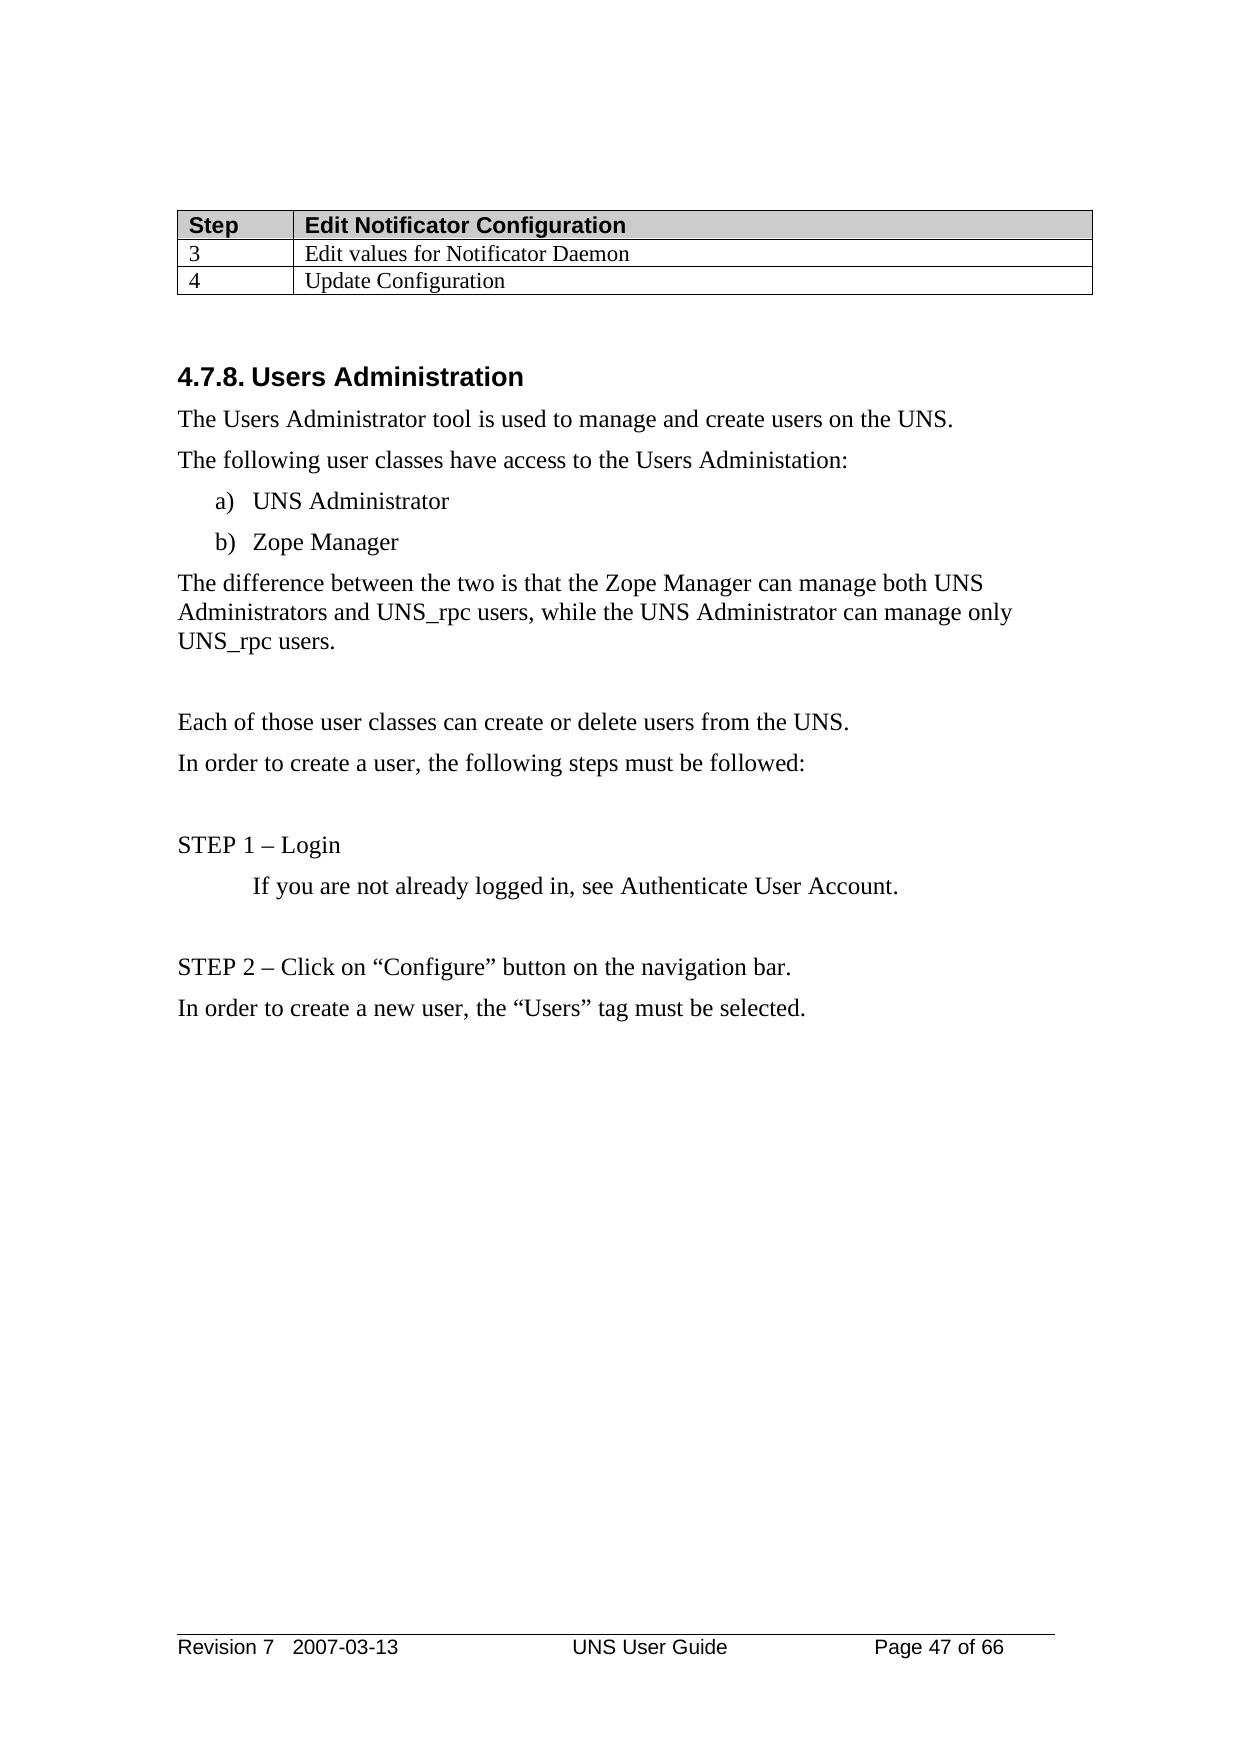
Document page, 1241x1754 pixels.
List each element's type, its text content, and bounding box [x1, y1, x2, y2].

text Each of those user classes can create or delete users from the UNS. [177, 707, 1092, 736]
text In order to create a new user, the “Users” tag must be selected. [177, 993, 1092, 1022]
table_cell 4 [178, 267, 293, 294]
table_cell Update Configuration [294, 267, 1092, 294]
text The difference between the two is that the Zope Manager can manage both UNS Administrators and UNS_rpc users, while the UNS Administrator can manage only UNS_rpc users. [177, 567, 1092, 654]
table_cell 3 [178, 240, 293, 266]
list Zope Manager [215, 527, 1092, 556]
subtitle Users Administration [177, 361, 1092, 392]
text The Users Administrator tool is used to manage and create users on the UNS. [177, 404, 1092, 433]
table_header Step [178, 211, 293, 238]
list UNS Administrator [215, 486, 1092, 515]
text STEP 2 – Click on “Configure” button on the navigation bar. [177, 952, 1092, 981]
text In order to create a user, the following steps must be followed: [177, 748, 1092, 777]
text The following user classes have access to the Users Administation: [177, 445, 1092, 474]
table_header Edit Notificator Configuration [294, 211, 1092, 238]
text If you are not already logged in, see Authenticate User Account. [177, 871, 1092, 899]
table_cell Edit values for Notificator Daemon [294, 240, 1092, 266]
text STEP 1 – Login [177, 830, 1092, 859]
